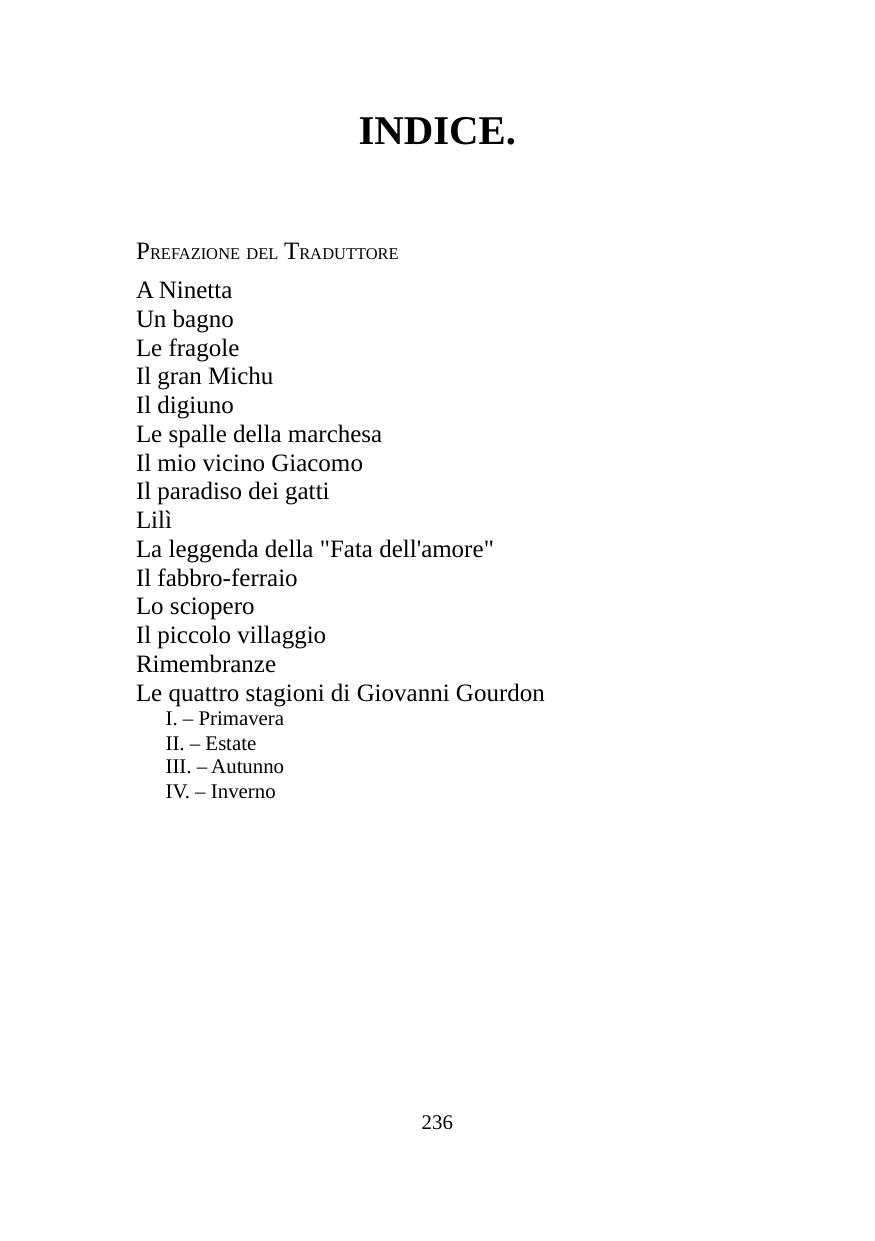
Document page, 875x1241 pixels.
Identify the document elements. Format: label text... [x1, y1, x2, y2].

text Rimembranze [106, 649, 768, 678]
text Lilì [106, 505, 768, 534]
text Il paradiso dei gatti [106, 476, 768, 505]
text Il fabbro-ferraio [106, 563, 768, 591]
text Il piccolo villaggio [106, 620, 768, 649]
text Il mio vicino Giacomo [106, 448, 768, 476]
text La leggenda della "Fata dell'amore" [106, 534, 768, 563]
text Il gran Michu [106, 361, 768, 390]
text Le spalle della marchesa [106, 419, 768, 448]
text Il digiuno [106, 390, 768, 419]
text I. – Primavera [106, 706, 768, 730]
subtitle INDICE. [106, 106, 768, 153]
text Prefazione del Traduttore [106, 236, 768, 265]
text II. – Estate [106, 730, 768, 754]
text III. – Autunno [106, 754, 768, 778]
text Un bagno [106, 304, 768, 333]
text IV. – Inverno [106, 778, 768, 803]
text Le fragole [106, 333, 768, 361]
text Le quattro stagioni di Giovanni Gourdon [106, 678, 768, 706]
text A Ninetta [106, 275, 768, 304]
text Lo sciopero [106, 591, 768, 620]
